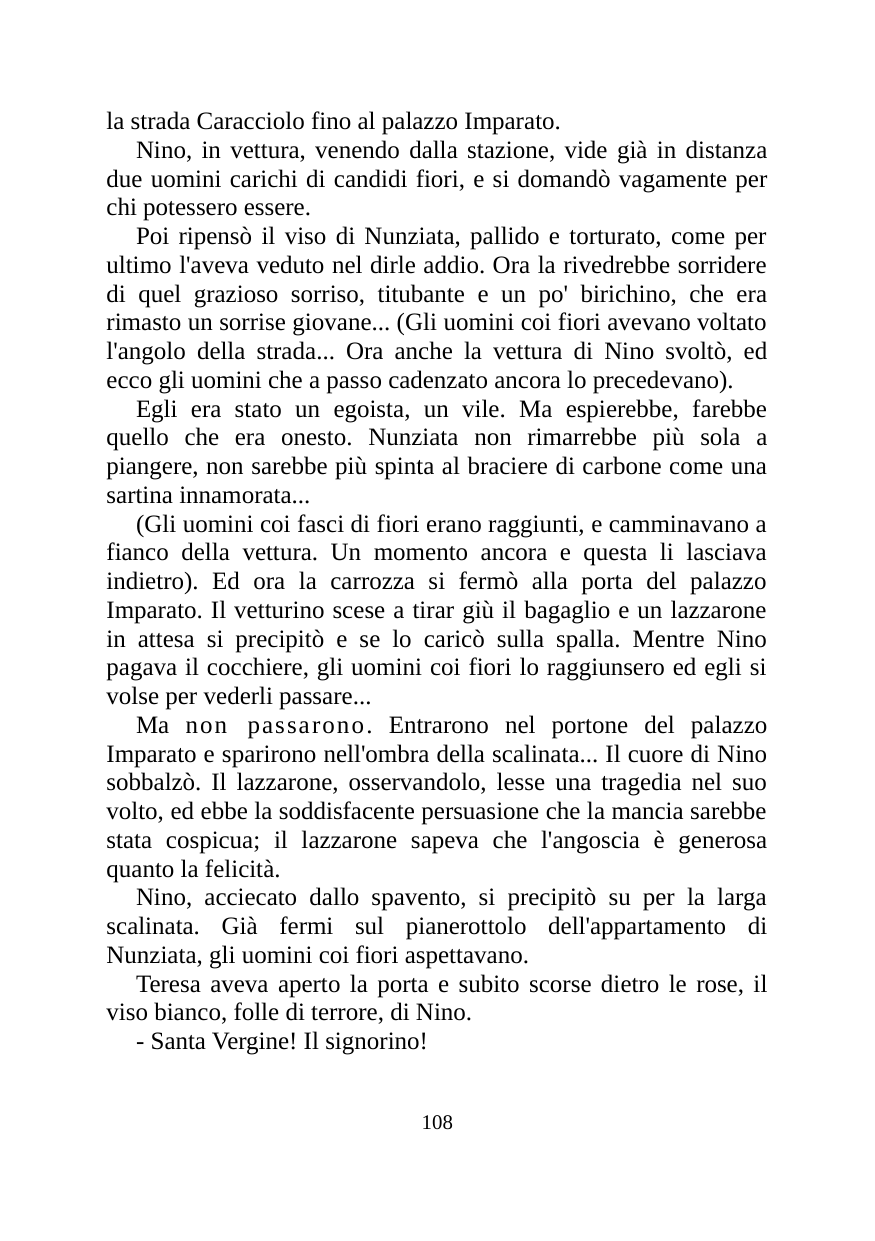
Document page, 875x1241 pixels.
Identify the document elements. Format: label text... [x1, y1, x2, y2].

text Nino, in vettura, venendo dalla stazione, vide già in distanza due uomini carichi di candidi fiori, e si domandò vagamente per chi potessero essere. [106, 135, 768, 221]
text (Gli uomini coi fasci di fiori erano raggiunti, e camminavano a fianco della vettura. Un momento ancora e questa li lasciava indietro). Ed ora la carrozza si fermò alla porta del palazzo Imparato. Il vetturino scese a tirar giù il bagaglio e un lazzarone in attesa si precipitò e se lo caricò sulla spalla. Mentre Nino pagava il cocchiere, gli uomini coi fiori lo raggiunsero ed egli si volse per vederli passare... [106, 509, 768, 710]
text - Santa Vergine! Il signorino! [106, 1026, 768, 1055]
text Poi ripensò il viso di Nunziata, pallido e torturato, come per ultimo l'aveva veduto nel dirle addio. Ora la rivedrebbe sorridere di quel grazioso sorriso, titubante e un po' birichino, che era rimasto un sorrise giovane... (Gli uomini coi fiori avevano voltato l'angolo della strada... Ora anche la vettura di Nino svoltò, ed ecco gli uomini che a passo cadenzato ancora lo precedevano). [106, 221, 768, 394]
text Nino, acciecato dallo spavento, si precipitò su per la larga scalinata. Già fermi sul pianerottolo dell'appartamento di Nunziata, gli uomini coi fiori aspettavano. [106, 882, 768, 969]
text Ma non passarono. Entrarono nel portone del palazzo Imparato e sparirono nell'ombra della scalinata... Il cuore di Nino sobbalzò. Il lazzarone, osservandolo, lesse una tragedia nel suo volto, ed ebbe la soddisfacente persuasione che la mancia sarebbe stata cospicua; il lazzarone sapeva che l'angoscia è generosa quanto la felicità. [106, 710, 768, 882]
text Egli era stato un egoista, un vile. Ma espierebbe, farebbe quello che era onesto. Nunziata non rimarrebbe più sola a piangere, non sarebbe più spinta al braciere di carbone come una sartina innamorata... [106, 394, 768, 509]
text la strada Caracciolo fino al palazzo Imparato. [106, 106, 768, 135]
text Teresa aveva aperto la porta e subito scorse dietro le rose, il viso bianco, folle di terrore, di Nino. [106, 969, 768, 1026]
